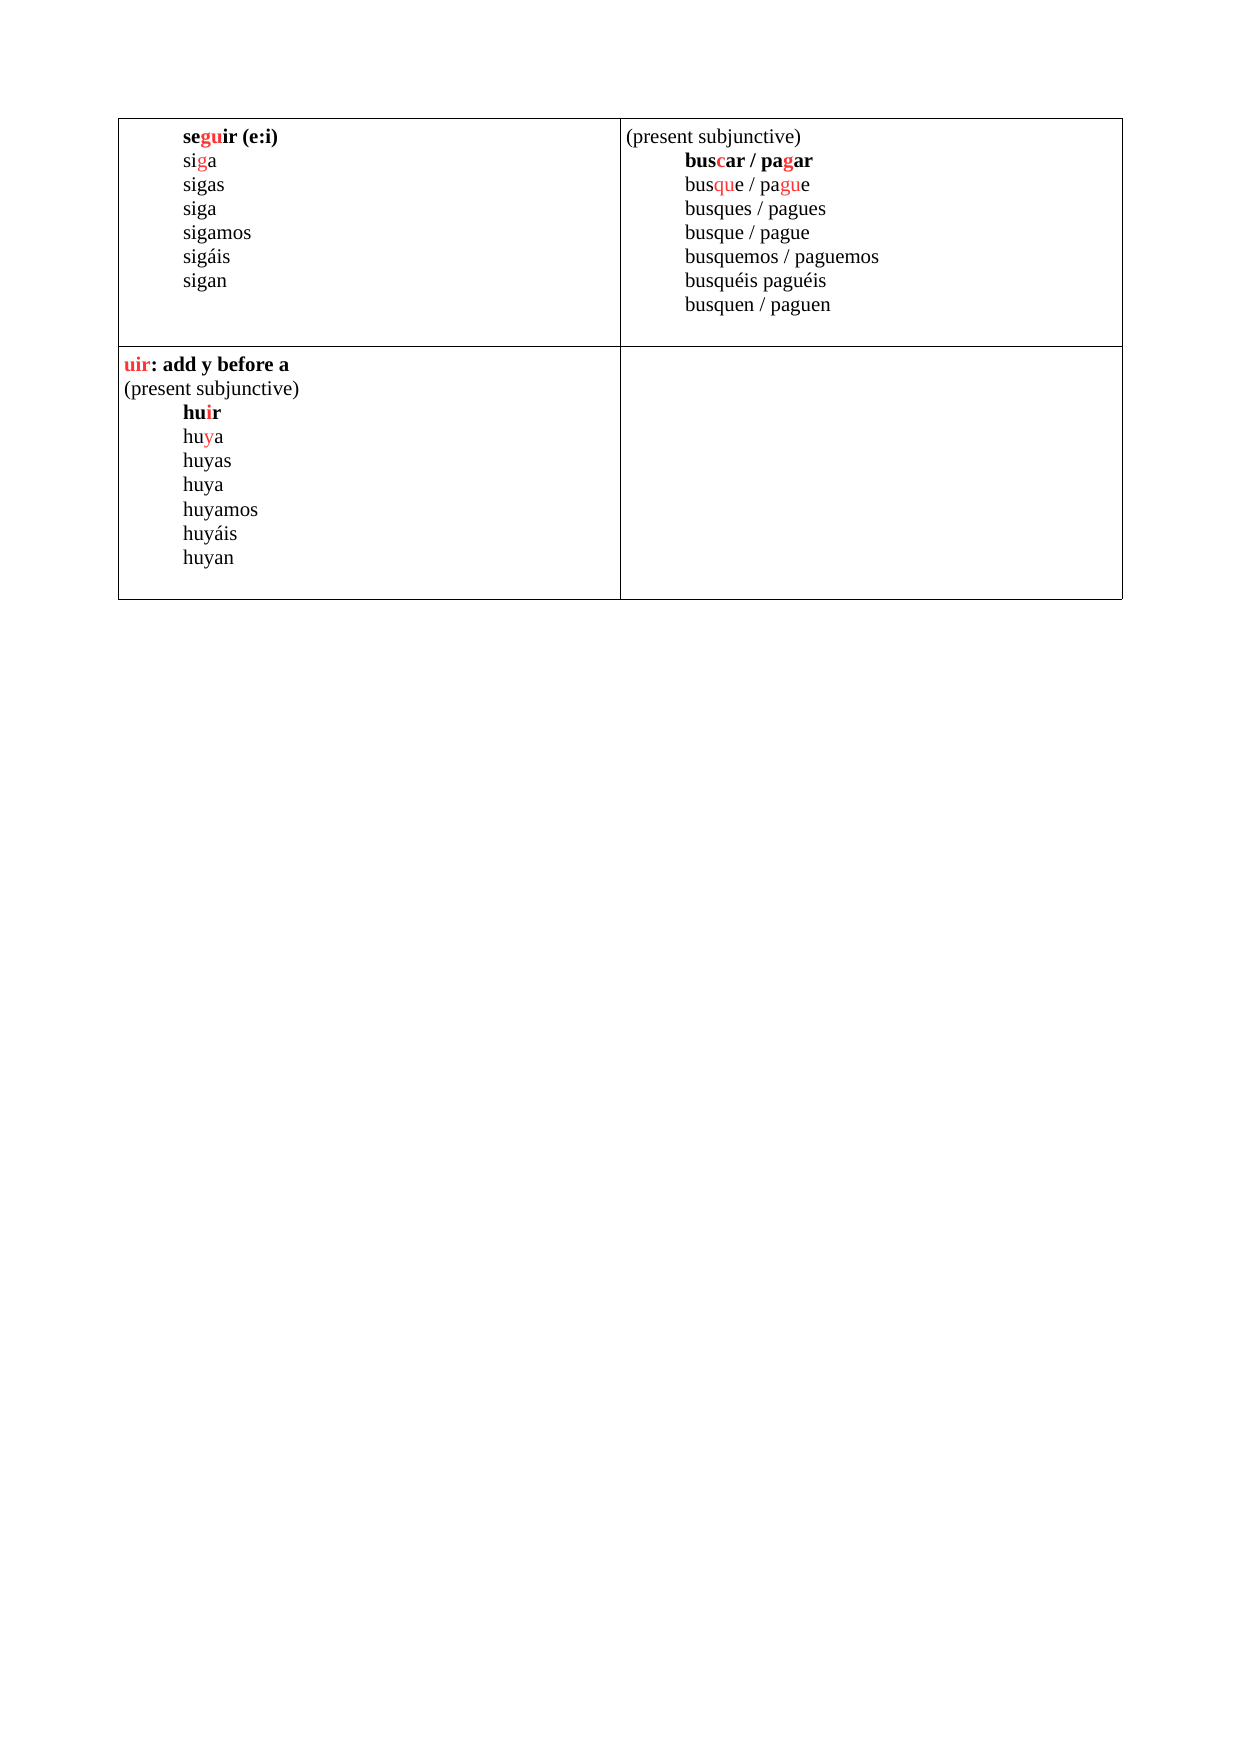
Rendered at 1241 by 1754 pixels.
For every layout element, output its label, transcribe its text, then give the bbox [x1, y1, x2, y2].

table_cell seguir (e:i) siga sigas siga sigamos sigáis sigan [119, 119, 620, 346]
table_cell uir: add y before a (present subjunctive) huir huya huyas huya huyamos huyáis huyan [119, 347, 620, 598]
table_cell [621, 347, 1122, 598]
table_cell (present subjunctive) buscar / pagar busque / pague busques / pagues busque / pague busquemos / paguemos busquéis paguéis busquen / paguen [621, 119, 1122, 346]
